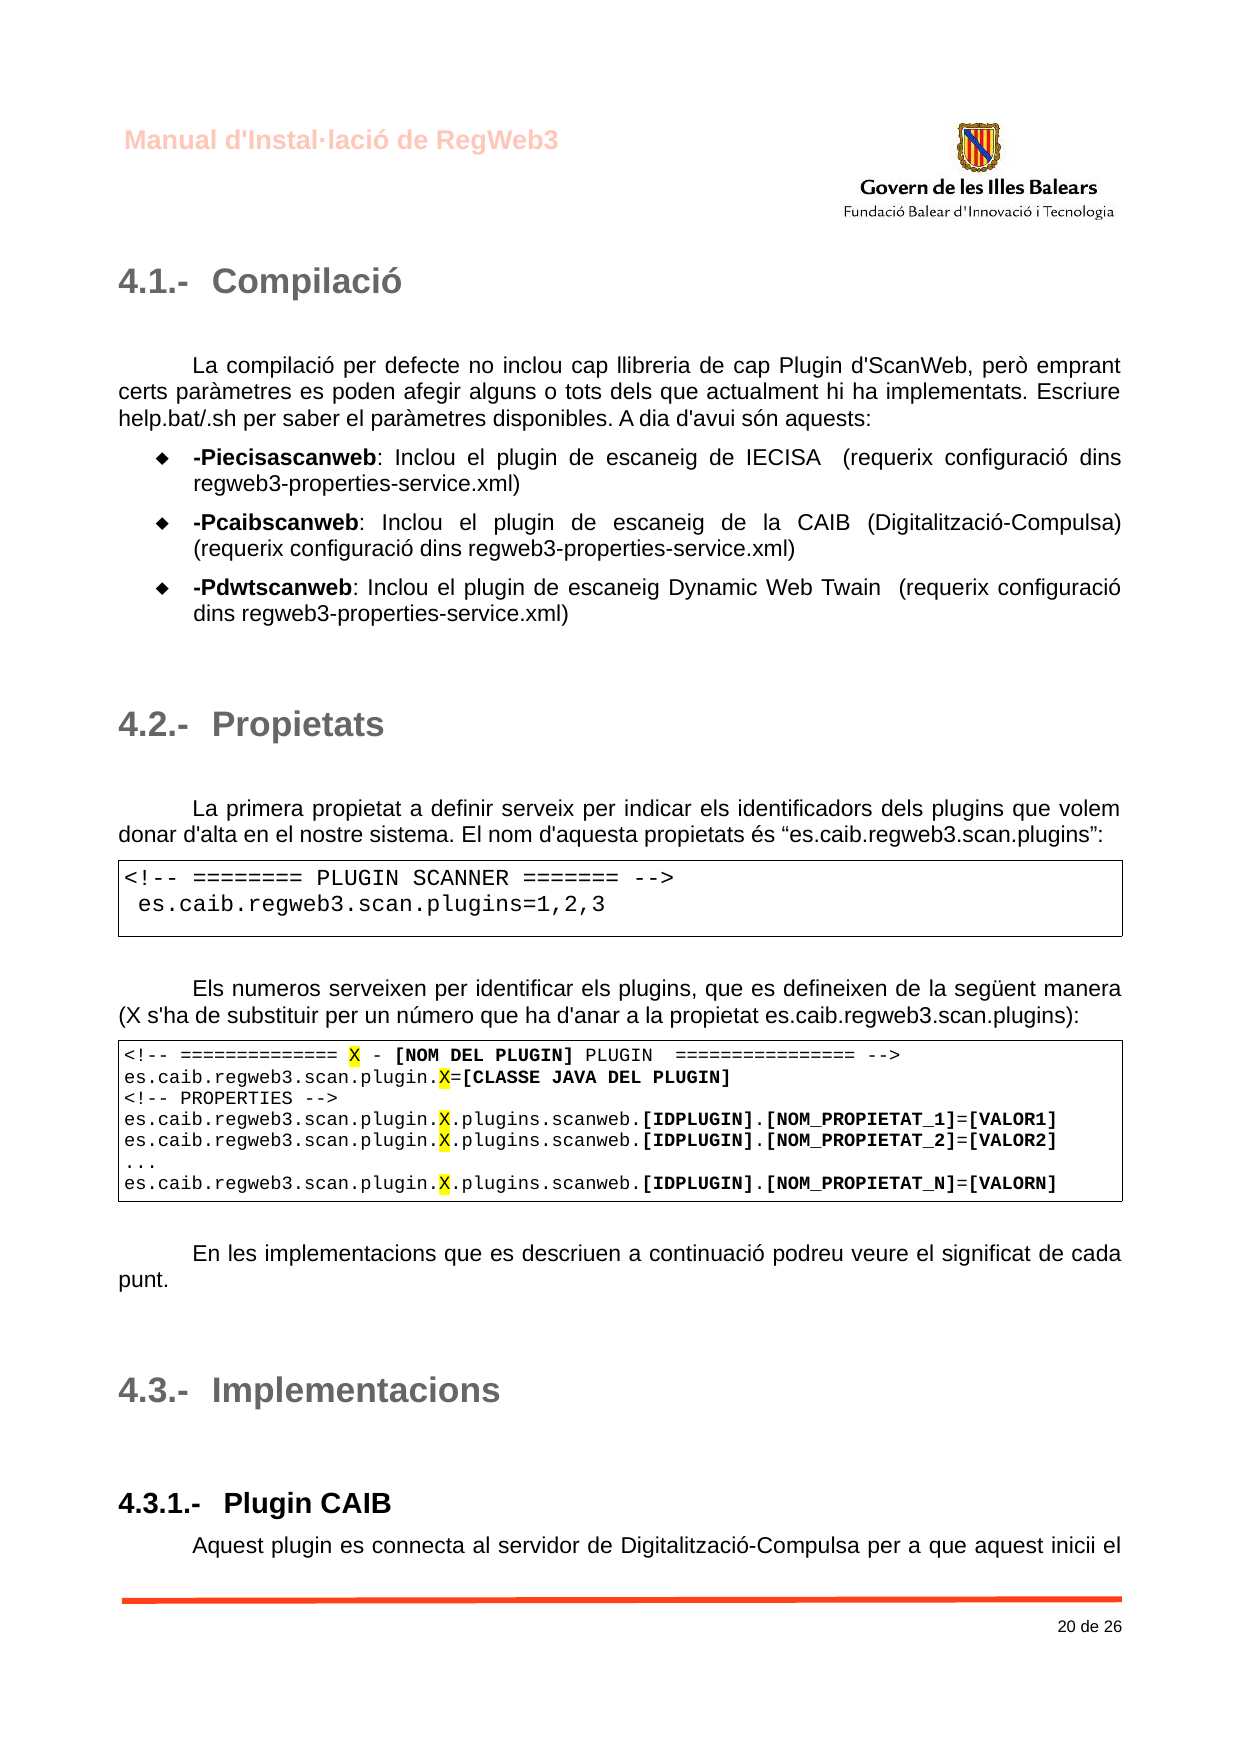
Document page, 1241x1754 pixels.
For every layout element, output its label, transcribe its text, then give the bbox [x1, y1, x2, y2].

picture [840, 123, 1117, 220]
text En les implementacions que es descriuen a continuació podreu veure el significat de cada punt. [118, 1240, 1122, 1292]
subtitle Propietats [118, 703, 1122, 744]
text La compilació per defecte no inclou cap llibreria de cap Plugin d'ScanWeb, però emprant certs paràmetres es poden afegir alguns o tots dels que actualment hi ha implementats. Escriure help.bat/.sh per saber el paràmetres disponibles. A dia d'avui són aquests: [118, 352, 1122, 431]
subtitle Compilació [118, 260, 1122, 301]
list -Pdwtscanweb: Inclou el plugin de escaneig Dynamic Web Twain (requerix configuració dins regweb3-properties-service.xml) [156, 574, 1122, 627]
text La primera propietat a definir serveix per indicar els identificadors dels plugins que volem donar d'alta en el nostre sistema. El nom d'aquesta propietats és “es.caib.regweb3.scan.plugins”: [118, 795, 1122, 848]
text Els numeros serveixen per identificar els plugins, que es defineixen de la següent manera (X s'ha de substituir per un número que ha d'anar a la propietat es.caib.regweb3.scan.plugins): [118, 975, 1122, 1028]
table_header <!-- ======== PLUGIN SCANNER ======= --> es.caib.regweb3.scan.plugins=1,2,3 [119, 861, 1122, 936]
text Aquest plugin es connecta al servidor de Digitalització-Compulsa per a que aquest inicii el [118, 1532, 1122, 1558]
table_header <!-- ============== X - [NOM DEL PLUGIN] PLUGIN ================ --> es.caib.regweb3.scan.plugin.X=[CLASSE JAVA DEL PLUGIN] <!-- PROPERTIES --> es.caib.regweb3.scan.plugin.X.plugins.scanweb.[IDPLUGIN].[NOM_PROPIETAT_1]=[VALOR1] es.caib.regweb3.scan.plugin.X.plugins.scanweb.[IDPLUGIN].[NOM_PROPIETAT_2]=[VALOR2] ... es.caib.regweb3.scan.plugin.X.plugins.scanweb.[IDPLUGIN].[NOM_PROPIETAT_N]=[VALORN] [119, 1041, 1122, 1201]
subtitle Implementacions [118, 1369, 1122, 1409]
subtitle Plugin CAIB [118, 1486, 1122, 1519]
list -Pcaibscanweb: Inclou el plugin de escaneig de la CAIB (Digitalització-Compulsa) (requerix configuració dins regweb3-properties-service.xml) [156, 509, 1122, 561]
list -Piecisascanweb: Inclou el plugin de escaneig de IECISA (requerix configuració dins regweb3-properties-service.xml) [156, 443, 1122, 496]
